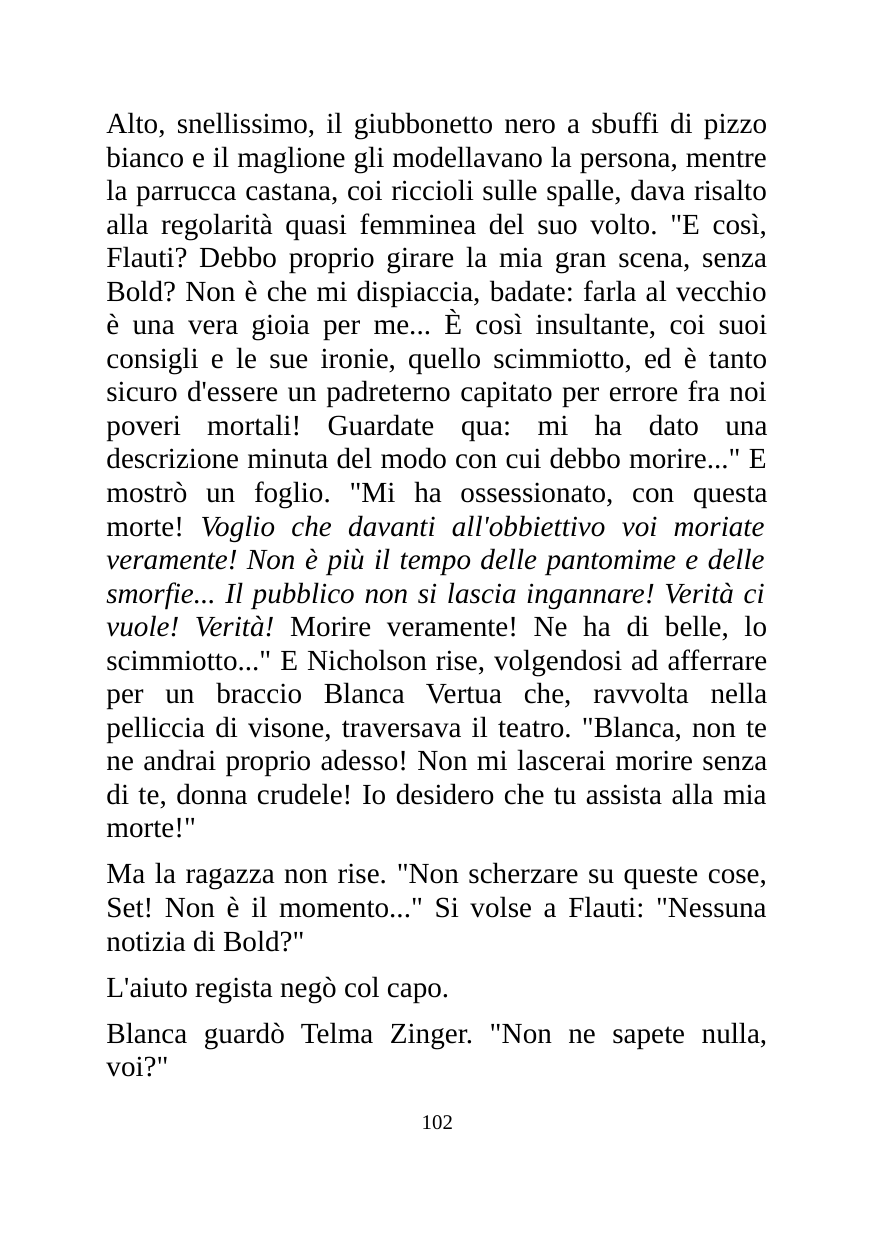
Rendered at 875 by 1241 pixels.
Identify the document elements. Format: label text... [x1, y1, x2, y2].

text Ma la ragazza non rise. "Non scherzare su queste cose, Set! Non è il momento..." Si volse a Flauti: "Nessuna notizia di Bold?" [106, 857, 768, 957]
text Alto, snellissimo, il giubbonetto nero a sbuffi di pizzo bianco e il maglione gli modellavano la persona, mentre la parrucca castana, coi riccioli sulle spalle, dava risalto alla regolarità quasi femminea del suo volto. "E così, Flauti? Debbo proprio girare la mia gran scena, senza Bold? Non è che mi dispiaccia, badate: farla al vecchio è una vera gioia per me... È così insultante, coi suoi consigli e le sue ironie, quello scimmiotto, ed è tanto sicuro d'essere un padreterno capitato per errore fra noi poveri mortali! Guardate qua: mi ha dato una descrizione minuta del modo con cui debbo morire..." E mostrò un foglio. "Mi ha ossessionato, con questa morte! Voglio che davanti all'obbiettivo voi moriate veramente! Non è più il tempo delle pantomime e delle smorfie... Il pubblico non si lascia ingannare! Verità ci vuole! Verità! Morire veramente! Ne ha di belle, lo scimmiotto..." E Nicholson rise, volgendosi ad afferrare per un braccio Blanca Vertua che, ravvolta nella pelliccia di visone, traversava il teatro. "Blanca, non te ne andrai proprio adesso! Non mi lascerai morire senza di te, donna crudele! Io desidero che tu assista alla mia morte!" [106, 106, 768, 844]
text L'aiuto regista negò col capo. [106, 970, 768, 1003]
text Blanca guardò Telma Zinger. "Non ne sapete nulla, voi?" [106, 1016, 768, 1083]
